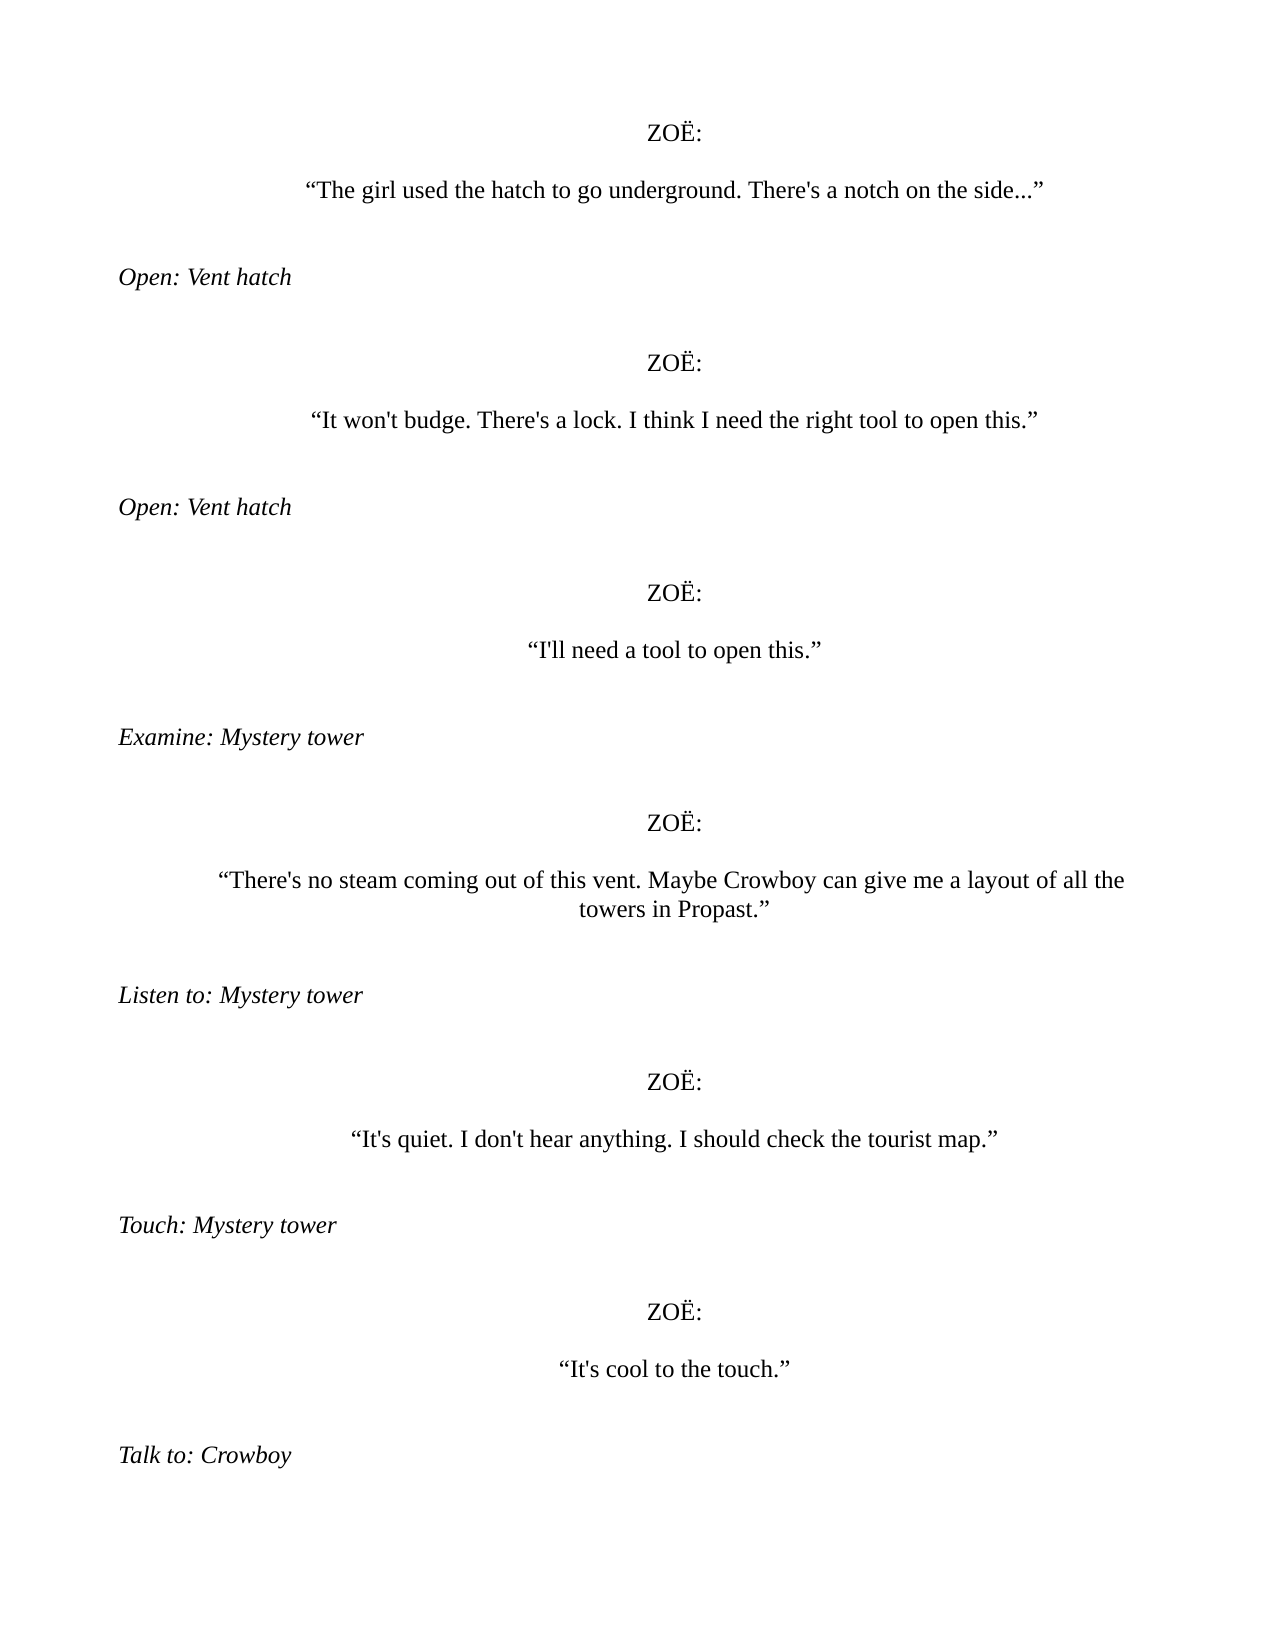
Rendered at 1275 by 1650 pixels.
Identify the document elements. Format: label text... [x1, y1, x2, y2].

text Listen to: Mystery tower [118, 981, 1157, 1009]
text ZOË: [118, 808, 1157, 837]
text “I'll need a tool to open this.” [118, 636, 1157, 664]
text ZOË: [118, 578, 1157, 607]
text Open: Vent hatch [118, 262, 1157, 291]
text Touch: Mystery tower [118, 1211, 1157, 1239]
text “There's no steam coming out of this vent. Maybe Crowboy can give me a layout of all the towers in Propast.” [118, 866, 1157, 923]
text “It's cool to the touch.” [118, 1354, 1157, 1383]
text ZOË: [118, 1297, 1157, 1326]
text Open: Vent hatch [118, 492, 1157, 521]
text “It won't budge. There's a lock. I think I need the right tool to open this.” [118, 406, 1157, 434]
text “It's quiet. I don't hear anything. I should check the tourist map.” [118, 1124, 1157, 1153]
text ZOË: [118, 348, 1157, 377]
text ZOË: [118, 1067, 1157, 1096]
text Examine: Mystery tower [118, 722, 1157, 751]
text Talk to: Crowboy [118, 1441, 1157, 1469]
text ZOË: [118, 118, 1157, 147]
text “The girl used the hatch to go underground. There's a notch on the side...” [118, 176, 1157, 204]
